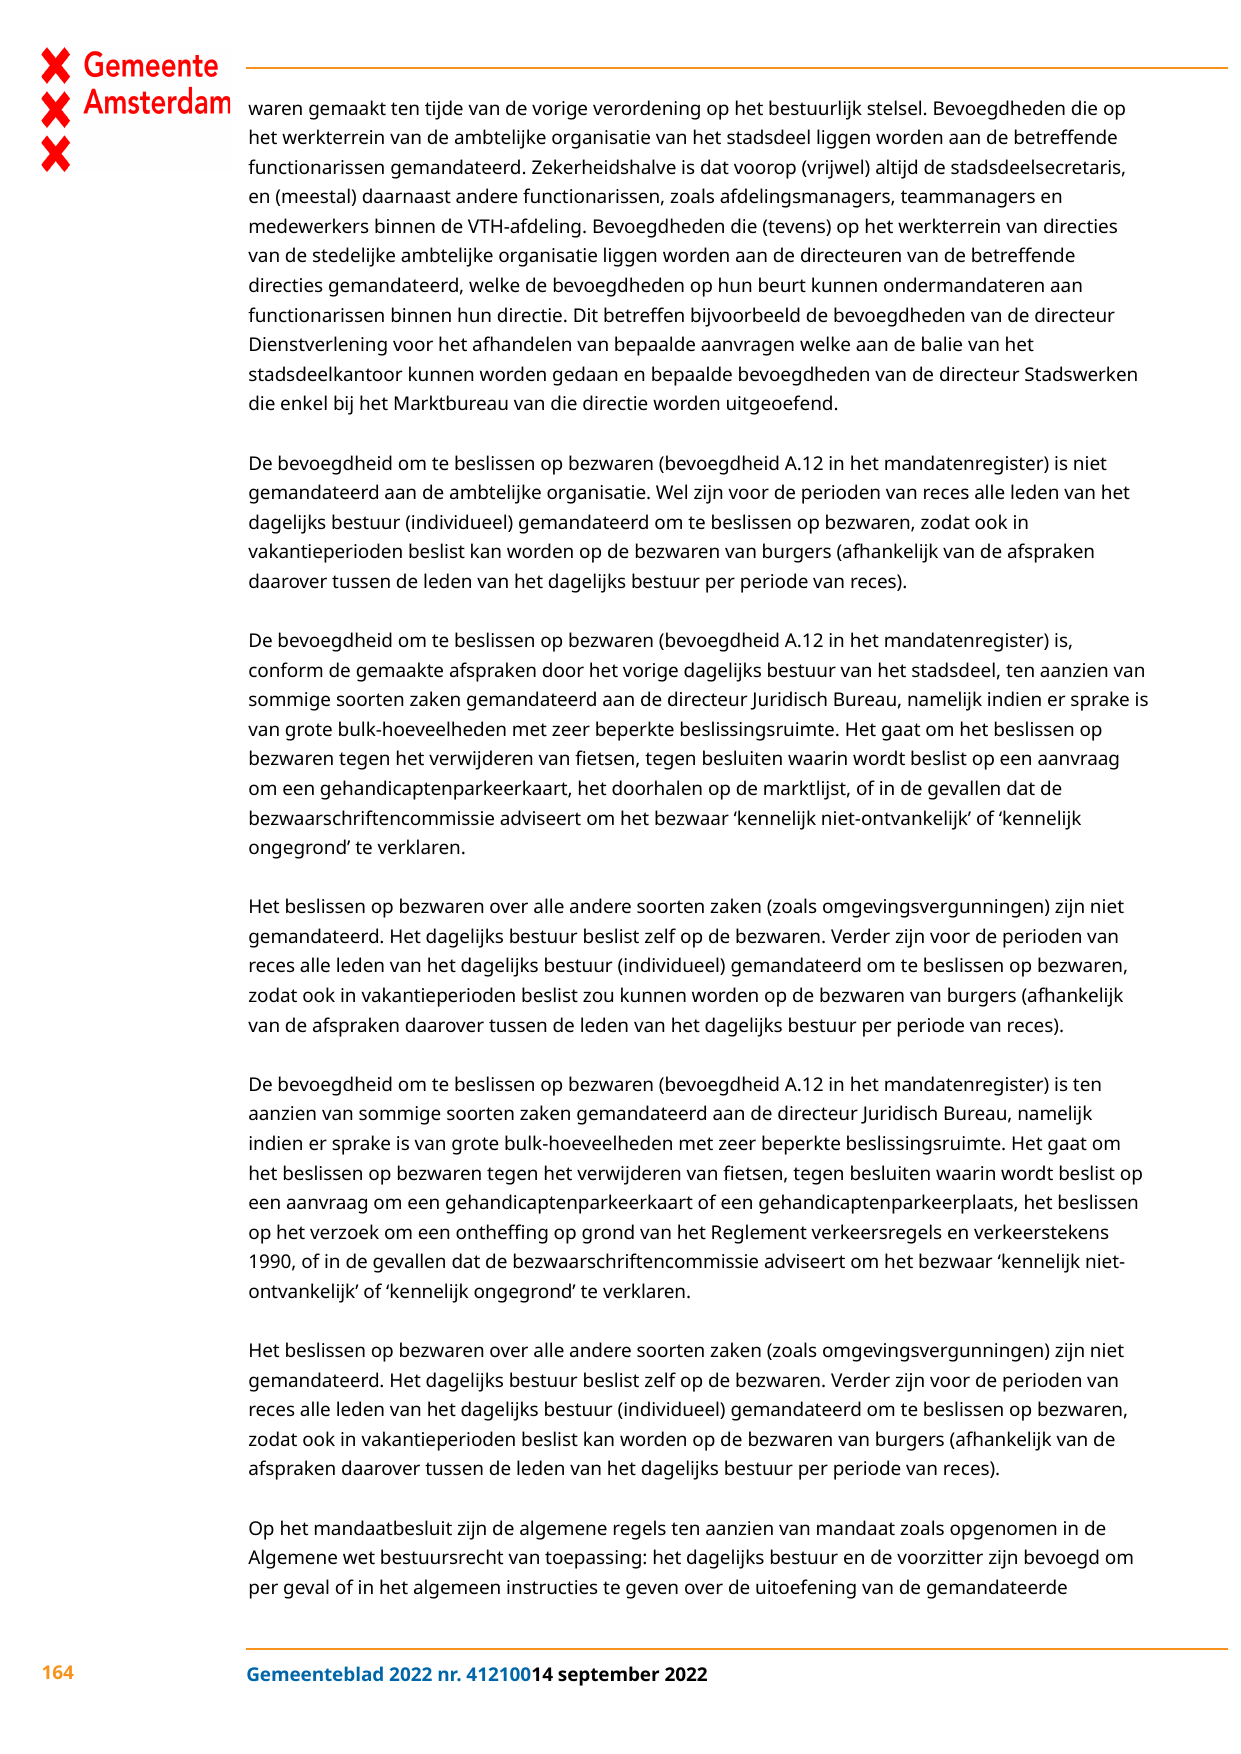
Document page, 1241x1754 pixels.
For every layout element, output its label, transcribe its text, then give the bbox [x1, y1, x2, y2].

text Het beslissen op bezwaren over alle andere soorten zaken (zoals omgevingsvergunningen) zijn niet gemandateerd. Het dagelijks bestuur beslist zelf op de bezwaren. Verder zijn voor de perioden van reces alle leden van het dagelijks bestuur (individueel) gemandateerd om te beslissen op bezwaren, zodat ook in vakantieperioden beslist kan worden op de bezwaren van burgers (afhankelijk van de afspraken daarover tussen de leden van het dagelijks bestuur per periode van reces). [248, 1337, 1152, 1481]
text Het beslissen op bezwaren over alle andere soorten zaken (zoals omgevingsvergunningen) zijn niet gemandateerd. Het dagelijks bestuur beslist zelf op de bezwaren. Verder zijn voor de perioden van reces alle leden van het dagelijks bestuur (individueel) gemandateerd om te beslissen op bezwaren, zodat ook in vakantieperioden beslist zou kunnen worden op de bezwaren van burgers (afhankelijk van de afspraken daarover tussen de leden van het dagelijks bestuur per periode van reces). [248, 893, 1152, 1038]
picture [41, 47, 231, 172]
text De bevoegdheid om te beslissen op bezwaren (bevoegdheid A.12 in het mandatenregister) is ten aanzien van sommige soorten zaken gemandateerd aan de directeur Juridisch Bureau, namelijk indien er sprake is van grote bulk-hoeveelheden met zeer beperkte beslissingsruimte. Het gaat om het beslissen op bezwaren tegen het verwijderen van fietsen, tegen besluiten waarin wordt beslist op een aanvraag om een gehandicaptenparkeerkaart of een gehandicaptenparkeerplaats, het beslissen op het verzoek om een ontheffing op grond van het Reglement verkeersregels en verkeerstekens 1990, of in de gevallen dat de bezwaarschriftencommissie adviseert om het bezwaar ‘kennelijk niet-ontvankelijk’ of ‘kennelijk ongegrond’ te verklaren. [248, 1071, 1152, 1304]
text De bevoegdheid om te beslissen op bezwaren (bevoegdheid A.12 in het mandatenregister) is, conform de gemaakte afspraken door het vorige dagelijks bestuur van het stadsdeel, ten aanzien van sommige soorten zaken gemandateerd aan de directeur Juridisch Bureau, namelijk indien er sprake is van grote bulk-hoeveelheden met zeer beperkte beslissingsruimte. Het gaat om het beslissen op bezwaren tegen het verwijderen van fietsen, tegen besluiten waarin wordt beslist op een aanvraag om een gehandicaptenparkeerkaart, het doorhalen op de marktlijst, of in de gevallen dat de bezwaarschriftencommissie adviseert om het bezwaar ‘kennelijk niet-ontvankelijk’ of ‘kennelijk ongegrond’ te verklaren. [248, 627, 1152, 860]
text De bevoegdheid om te beslissen op bezwaren (bevoegdheid A.12 in het mandatenregister) is niet gemandateerd aan de ambtelijke organisatie. Wel zijn voor de perioden van reces alle leden van het dagelijks bestuur (individueel) gemandateerd om te beslissen op bezwaren, zodat ook in vakantieperioden beslist kan worden op de bezwaren van burgers (afhankelijk van de afspraken daarover tussen de leden van het dagelijks bestuur per periode van reces). [248, 450, 1152, 594]
text waren gemaakt ten tijde van de vorige verordening op het bestuurlijk stelsel. Bevoegdheden die op het werkterrein van de ambtelijke organisatie van het stadsdeel liggen worden aan de betreffende functionarissen gemandateerd. Zekerheidshalve is dat voorop (vrijwel) altijd de stadsdeelsecretaris, en (meestal) daarnaast andere functionarissen, zoals afdelingsmanagers, teammanagers en medewerkers binnen de VTH-afdeling. Bevoegdheden die (tevens) op het werkterrein van directies van de stedelijke ambtelijke organisatie liggen worden aan de directeuren van de betreffende directies gemandateerd, welke de bevoegdheden op hun beurt kunnen ondermandateren aan functionarissen binnen hun directie. Dit betreffen bijvoorbeeld de bevoegdheden van de directeur Dienstverlening voor het afhandelen van bepaalde aanvragen welke aan de balie van het stadsdeelkantoor kunnen worden gedaan en bepaalde bevoegdheden van de directeur Stadswerken die enkel bij het Marktbureau van die directie worden uitgeoefend. [248, 95, 1152, 416]
text Op het mandaatbesluit zijn de algemene regels ten aanzien van mandaat zoals opgenomen in de Algemene wet bestuursrecht van toepassing: het dagelijks bestuur en de voorzitter zijn bevoegd om per geval of in het algemeen instructies te geven over de uitoefening van de gemandateerde [248, 1515, 1152, 1600]
